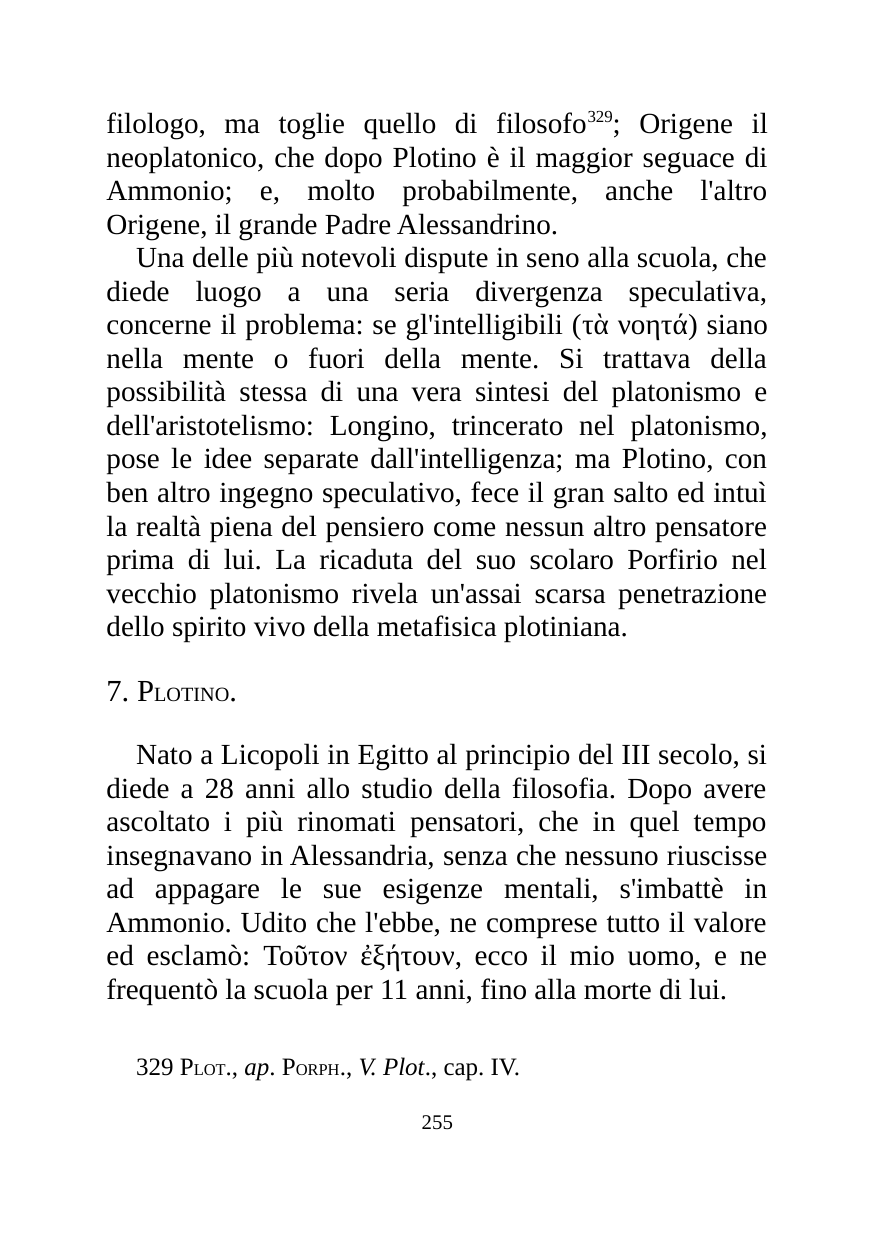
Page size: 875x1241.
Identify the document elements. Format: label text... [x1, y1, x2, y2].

subtitle 7. Plotino. [106, 672, 768, 708]
text Una delle più notevoli dispute in seno alla scuola, che diede luogo a una seria divergenza speculativa, concerne il problema: se gl'intelligibili (τὰ νοητά) siano nella mente o fuori della mente. Si trattava della possibilità stessa di una vera sintesi del platonismo e dell'aristotelismo: Longino, trincerato nel platonismo, pose le idee separate dall'intelligenza; ma Plotino, con ben altro ingegno speculativo, fece il gran salto ed intuì la realtà piena del pensiero come nessun altro pensatore prima di lui. La ricaduta del suo scolaro Porfirio nel vecchio platonismo rivela un'assai scarsa penetrazione dello spirito vivo della metafisica plotiniana. [106, 240, 768, 643]
text Plot., ap. Porph., V. Plot., cap. IV. [106, 1052, 768, 1080]
text filologo, ma toglie quello di filosofo; Origene il neoplatonico, che dopo Plotino è il maggior seguace di Ammonio; e, molto probabilmente, anche l'altro Origene, il grande Padre Alessandrino. [106, 106, 768, 240]
text Nato a Licopoli in Egitto al principio del III secolo, si diede a 28 anni allo studio della filosofia. Dopo avere ascoltato i più rinomati pensatori, che in quel tempo insegnavano in Alessandria, senza che nessuno riuscisse ad appagare le sue esigenze mentali, s'imbattè in Ammonio. Udito che l'ebbe, ne comprese tutto il valore ed esclamò: Τοῦτον ἐξήτουν, ecco il mio uomo, e ne frequentò la scuola per 11 anni, fino alla morte di lui. [106, 737, 768, 1006]
